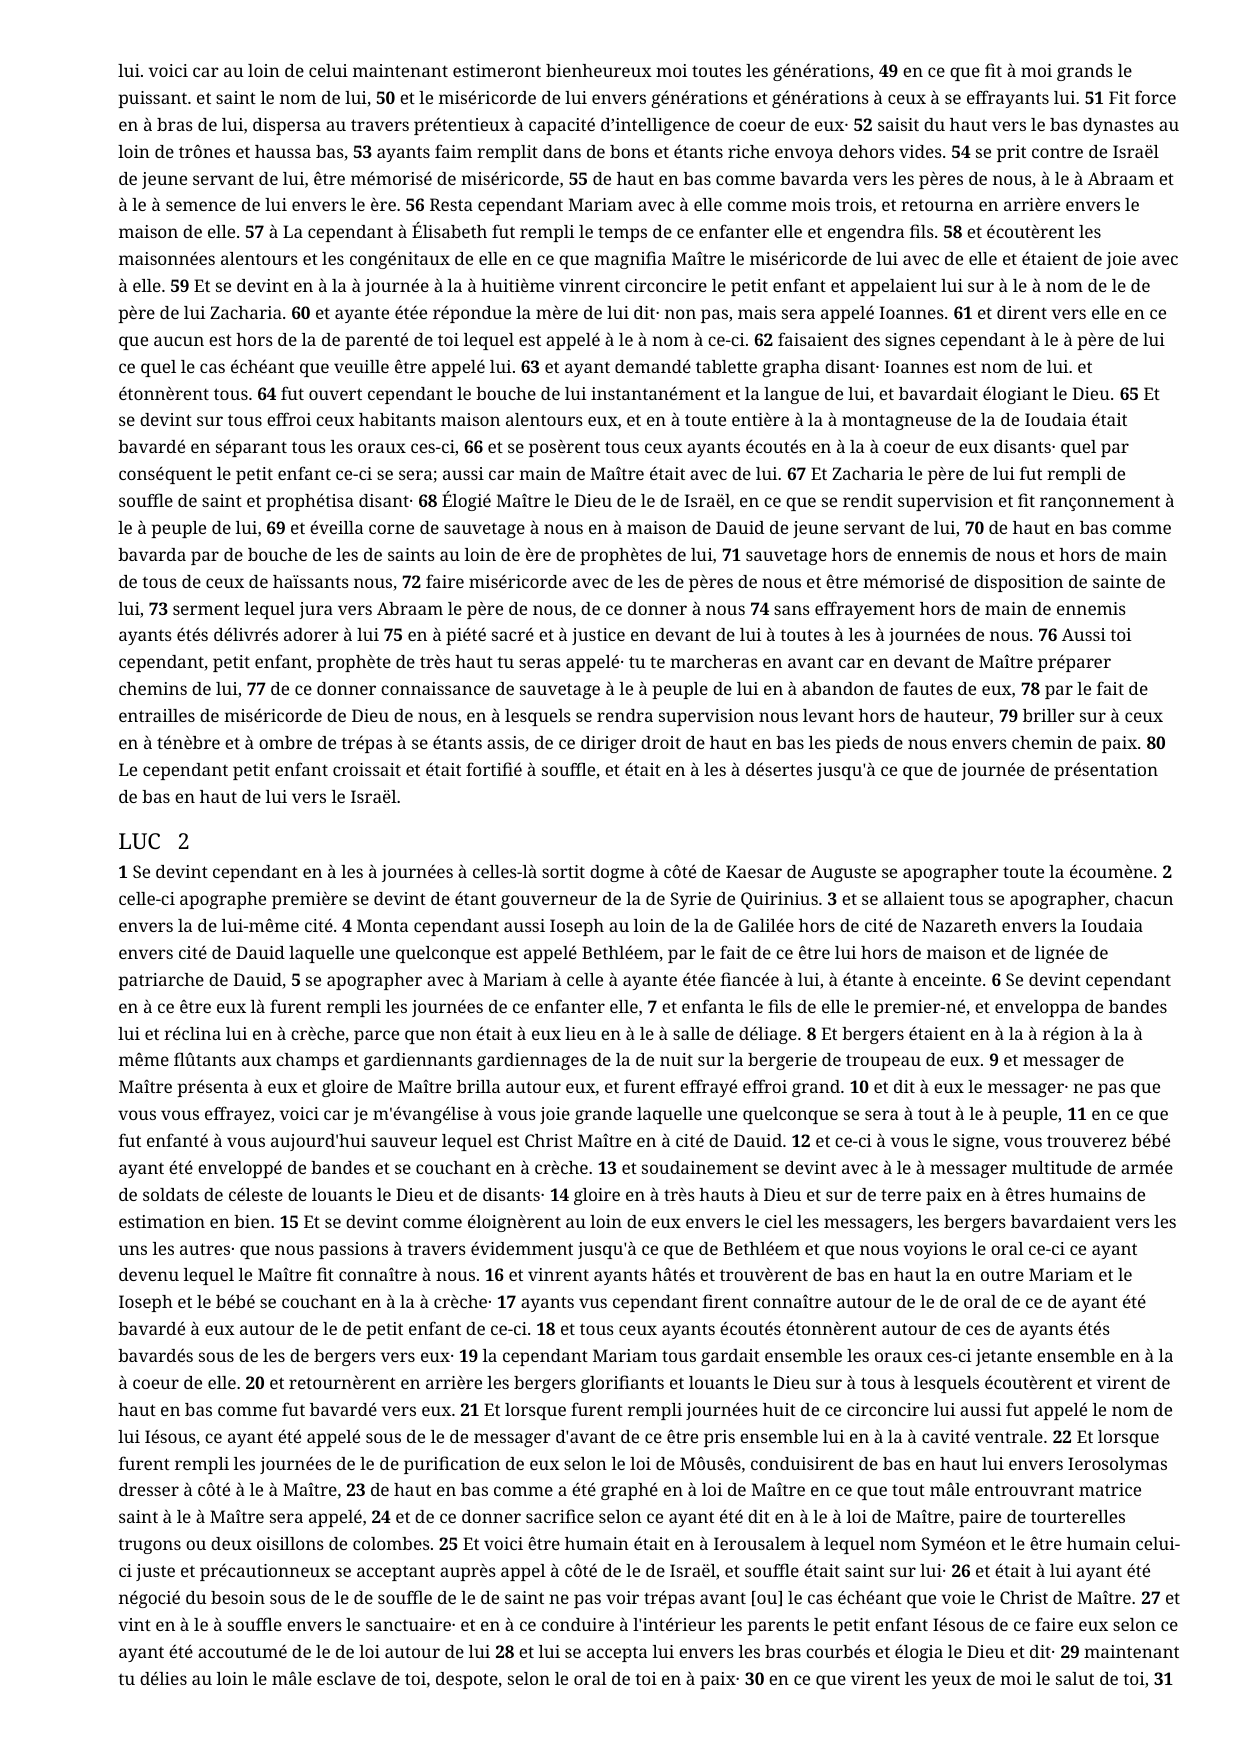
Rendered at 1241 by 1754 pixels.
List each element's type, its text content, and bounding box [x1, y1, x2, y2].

text 1 Se devint cependant en à les à journées à celles-là sortit dogme à côté de Kaesar de Auguste se apographer toute la écoumène. 2 celle-ci apographe première se devint de étant gouverneur de la de Syrie de Quirinius. 3 et se allaient tous se apographer, chacun envers la de lui-même cité. 4 Monta cependant aussi Ioseph au loin de la de Galilée hors de cité de Nazareth envers la Ioudaia envers cité de Dauid laquelle une quelconque est appelé Bethléem, par le fait de ce être lui hors de maison et de lignée de patriarche de Dauid, 5 se apographer avec à Mariam à celle à ayante étée fiancée à lui, à étante à enceinte. 6 Se devint cependant en à ce être eux là furent rempli les journées de ce enfanter elle, 7 et enfanta le fils de elle le premier-né, et enveloppa de bandes lui et réclina lui en à crèche, parce que non était à eux lieu en à le à salle de déliage. 8 Et bergers étaient en à la à région à la à même flûtants aux champs et gardiennants gardiennages de la de nuit sur la bergerie de troupeau de eux. 9 et messager de Maître présenta à eux et gloire de Maître brilla autour eux, et furent effrayé effroi grand. 10 et dit à eux le messager· ne pas que vous vous effrayez, voici car je m'évangélise à vous joie grande laquelle une quelconque se sera à tout à le à peuple, 11 en ce que fut enfanté à vous aujourd'hui sauveur lequel est Christ Maître en à cité de Dauid. 12 et ce-ci à vous le signe, vous trouverez bébé ayant été enveloppé de bandes et se couchant en à crèche. 13 et soudainement se devint avec à le à messager multitude de armée de soldats de céleste de louants le Dieu et de disants· 14 gloire en à très hauts à Dieu et sur de terre paix en à êtres humains de estimation en bien. 15 Et se devint comme éloignèrent au loin de eux envers le ciel les messagers, les bergers bavardaient vers les uns les autres· que nous passions à travers évidemment jusqu'à ce que de Bethléem et que nous voyions le oral ce-ci ce ayant devenu lequel le Maître fit connaître à nous. 16 et vinrent ayants hâtés et trouvèrent de bas en haut la en outre Mariam et le Ioseph et le bébé se couchant en à la à crèche· 17 ayants vus cependant firent connaître autour de le de oral de ce de ayant été bavardé à eux autour de le de petit enfant de ce-ci. 18 et tous ceux ayants écoutés étonnèrent autour de ces de ayants étés bavardés sous de les de bergers vers eux· 19 la cependant Mariam tous gardait ensemble les oraux ces-ci jetante ensemble en à la à coeur de elle. 20 et retournèrent en arrière les bergers glorifiants et louants le Dieu sur à tous à lesquels écoutèrent et virent de haut en bas comme fut bavardé vers eux. 21 Et lorsque furent rempli journées huit de ce circoncire lui aussi fut appelé le nom de lui Iésous, ce ayant été appelé sous de le de messager d'avant de ce être pris ensemble lui en à la à cavité ventrale. 22 Et lorsque furent rempli les journées de le de purification de eux selon le loi de Môusês, conduisirent de bas en haut lui envers Ierosolymas dresser à côté à le à Maître, 23 de haut en bas comme a été graphé en à loi de Maître en ce que tout mâle entrouvrant matrice saint à le à Maître sera appelé, 24 et de ce donner sacrifice selon ce ayant été dit en à le à loi de Maître, paire de tourterelles trugons ou deux oisillons de colombes. 25 Et voici être humain était en à Ierousalem à lequel nom Syméon et le être humain celui-ci juste et précautionneux se acceptant auprès appel à côté de le de Israël, et souffle était saint sur lui· 26 et était à lui ayant été négocié du besoin sous de le de souffle de le de saint ne pas voir trépas avant [ou] le cas échéant que voie le Christ de Maître. 27 et vint en à le à souffle envers le sanctuaire· et en à ce conduire à l'intérieur les parents le petit enfant Iésous de ce faire eux selon ce ayant été accoutumé de le de loi autour de lui 28 et lui se accepta lui envers les bras courbés et élogia le Dieu et dit· 29 maintenant tu délies au loin le mâle esclave de toi, despote, selon le oral de toi en à paix· 30 en ce que virent les yeux de moi le salut de toi, 31 [118, 860, 1181, 1690]
text LUC 2 [118, 826, 1181, 856]
text lui. voici car au loin de celui maintenant estimeront bienheureux moi toutes les générations, 49 en ce que fit à moi grands le puissant. et saint le nom de lui, 50 et le miséricorde de lui envers générations et générations à ceux à se effrayants lui. 51 Fit force en à bras de lui, dispersa au travers prétentieux à capacité d’intelligence de coeur de eux· 52 saisit du haut vers le bas dynastes au loin de trônes et haussa bas, 53 ayants faim remplit dans de bons et étants riche envoya dehors vides. 54 se prit contre de Israël de jeune servant de lui, être mémorisé de miséricorde, 55 de haut en bas comme bavarda vers les pères de nous, à le à Abraam et à le à semence de lui envers le ère. 56 Resta cependant Mariam avec à elle comme mois trois, et retourna en arrière envers le maison de elle. 57 à La cependant à Élisabeth fut rempli le temps de ce enfanter elle et engendra fils. 58 et écoutèrent les maisonnées alentours et les congénitaux de elle en ce que magnifia Maître le miséricorde de lui avec de elle et étaient de joie avec à elle. 59 Et se devint en à la à journée à la à huitième vinrent circoncire le petit enfant et appelaient lui sur à le à nom de le de père de lui Zacharia. 60 et ayante étée répondue la mère de lui dit· non pas, mais sera appelé Ioannes. 61 et dirent vers elle en ce que aucun est hors de la de parenté de toi lequel est appelé à le à nom à ce-ci. 62 faisaient des signes cependant à le à père de lui ce quel le cas échéant que veuille être appelé lui. 63 et ayant demandé tablette grapha disant· Ioannes est nom de lui. et étonnèrent tous. 64 fut ouvert cependant le bouche de lui instantanément et la langue de lui, et bavardait élogiant le Dieu. 65 Et se devint sur tous effroi ceux habitants maison alentours eux, et en à toute entière à la à montagneuse de la de Ioudaia était bavardé en séparant tous les oraux ces-ci, 66 et se posèrent tous ceux ayants écoutés en à la à coeur de eux disants· quel par conséquent le petit enfant ce-ci se sera; aussi car main de Maître était avec de lui. 67 Et Zacharia le père de lui fut rempli de souffle de saint et prophétisa disant· 68 Élogié Maître le Dieu de le de Israël, en ce que se rendit supervision et fit rançonnement à le à peuple de lui, 69 et éveilla corne de sauvetage à nous en à maison de Dauid de jeune servant de lui, 70 de haut en bas comme bavarda par de bouche de les de saints au loin de ère de prophètes de lui, 71 sauvetage hors de ennemis de nous et hors de main de tous de ceux de haïssants nous, 72 faire miséricorde avec de les de pères de nous et être mémorisé de disposition de sainte de lui, 73 serment lequel jura vers Abraam le père de nous, de ce donner à nous 74 sans effrayement hors de main de ennemis ayants étés délivrés adorer à lui 75 en à piété sacré et à justice en devant de lui à toutes à les à journées de nous. 76 Aussi toi cependant, petit enfant, prophète de très haut tu seras appelé· tu te marcheras en avant car en devant de Maître préparer chemins de lui, 77 de ce donner connaissance de sauvetage à le à peuple de lui en à abandon de fautes de eux, 78 par le fait de entrailles de miséricorde de Dieu de nous, en à lesquels se rendra supervision nous levant hors de hauteur, 79 briller sur à ceux en à ténèbre et à ombre de trépas à se étants assis, de ce diriger droit de haut en bas les pieds de nous envers chemin de paix. 80 Le cependant petit enfant croissait et était fortifié à souffle, et était en à les à désertes jusqu'à ce que de journée de présentation de bas en haut de lui vers le Israël. [118, 59, 1181, 808]
